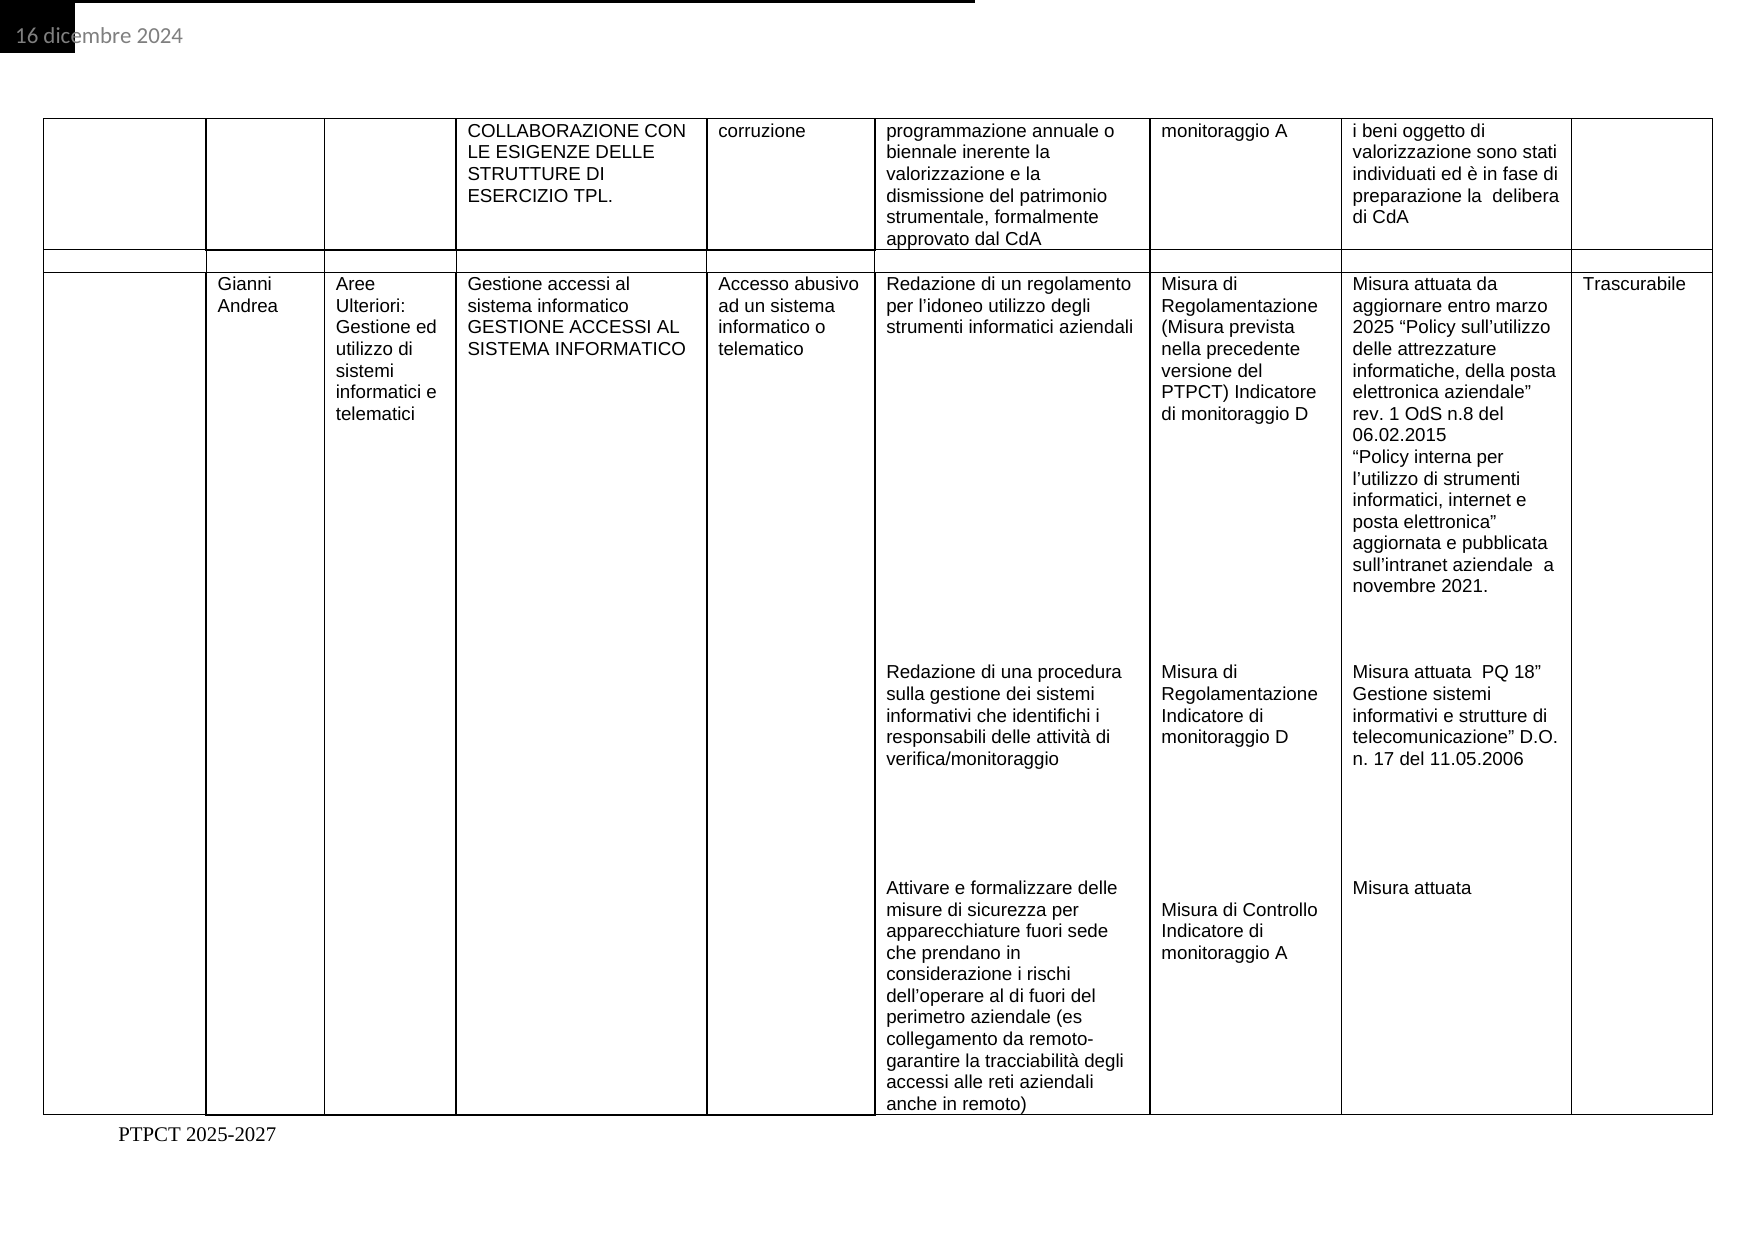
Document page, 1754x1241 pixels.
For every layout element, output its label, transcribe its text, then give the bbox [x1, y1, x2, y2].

table_cell i beni oggetto di valorizzazione sono stati individuati ed è in fase di preparazione la delibera di CdA [1342, 119, 1571, 249]
table_cell [875, 250, 1149, 272]
table_cell [457, 251, 706, 272]
table_cell [44, 250, 206, 272]
table_cell programmazione annuale o biennale inerente la valorizzazione e la dismissione del patrimonio strumentale, formalmente approvato dal CdA [876, 119, 1149, 249]
table_cell [1572, 250, 1712, 272]
table_cell [44, 273, 205, 1114]
table_cell Redazione di un regolamento per l’idoneo utilizzo degli strumenti informatici aziendali Redazione di una procedura sulla gestione dei sistemi informativi che identifichi i responsabili delle attività di verifica/monitoraggio Attivare e formalizzare delle misure di sicurezza per apparecchiature fuori sede che prendano in considerazione i rischi dell’operare al di fuori del perimetro aziendale (es collegamento da remoto- garantire la tracciabilità degli accessi alle reti aziendali anche in remoto) [876, 273, 1149, 1114]
table_cell [707, 251, 874, 272]
table_cell [1151, 250, 1341, 272]
table_cell [325, 251, 456, 272]
table_cell monitoraggio A [1151, 119, 1341, 249]
table_cell Aree Ulteriori: Gestione ed utilizzo di sistemi informatici e telematici [325, 273, 455, 1114]
table_cell COLLABORAZIONE CON LE ESIGENZE DELLE STRUTTURE DI ESERCIZIO TPL. [457, 119, 706, 249]
table_cell [207, 251, 324, 272]
table_cell Gianni Andrea [207, 273, 324, 1114]
table_cell Misura attuata da aggiornare entro marzo 2025 “Policy sull’utilizzo delle attrezzature informatiche, della posta elettronica aziendale” rev. 1 OdS n.8 del 06.02.2015 “Policy interna per l’utilizzo di strumenti informatici, internet e posta elettronica” aggiornata e pubblicata sull’intranet aziendale a novembre 2021. Misura attuata PQ 18” Gestione sistemi informativi e strutture di telecomunicazione” D.O. n. 17 del 11.05.2006 Misura attuata [1342, 273, 1571, 1114]
table_cell Trascurabile [1572, 273, 1712, 1114]
table_cell [207, 119, 324, 249]
table_cell Gestione accessi al sistema informatico GESTIONE ACCESSI AL SISTEMA INFORMATICO [457, 273, 706, 1114]
table_cell corruzione [708, 119, 874, 249]
table_cell [44, 119, 205, 249]
table_cell [1572, 119, 1712, 249]
table_cell [325, 119, 455, 249]
table_cell [1342, 250, 1571, 272]
table_cell Misura di Regolamentazione (Misura prevista nella precedente versione del PTPCT) Indicatore di monitoraggio D Misura di Regolamentazione Indicatore di monitoraggio D Misura di Controllo Indicatore di monitoraggio A [1151, 273, 1341, 1114]
table_cell Accesso abusivo ad un sistema informatico o telematico [708, 273, 874, 1114]
